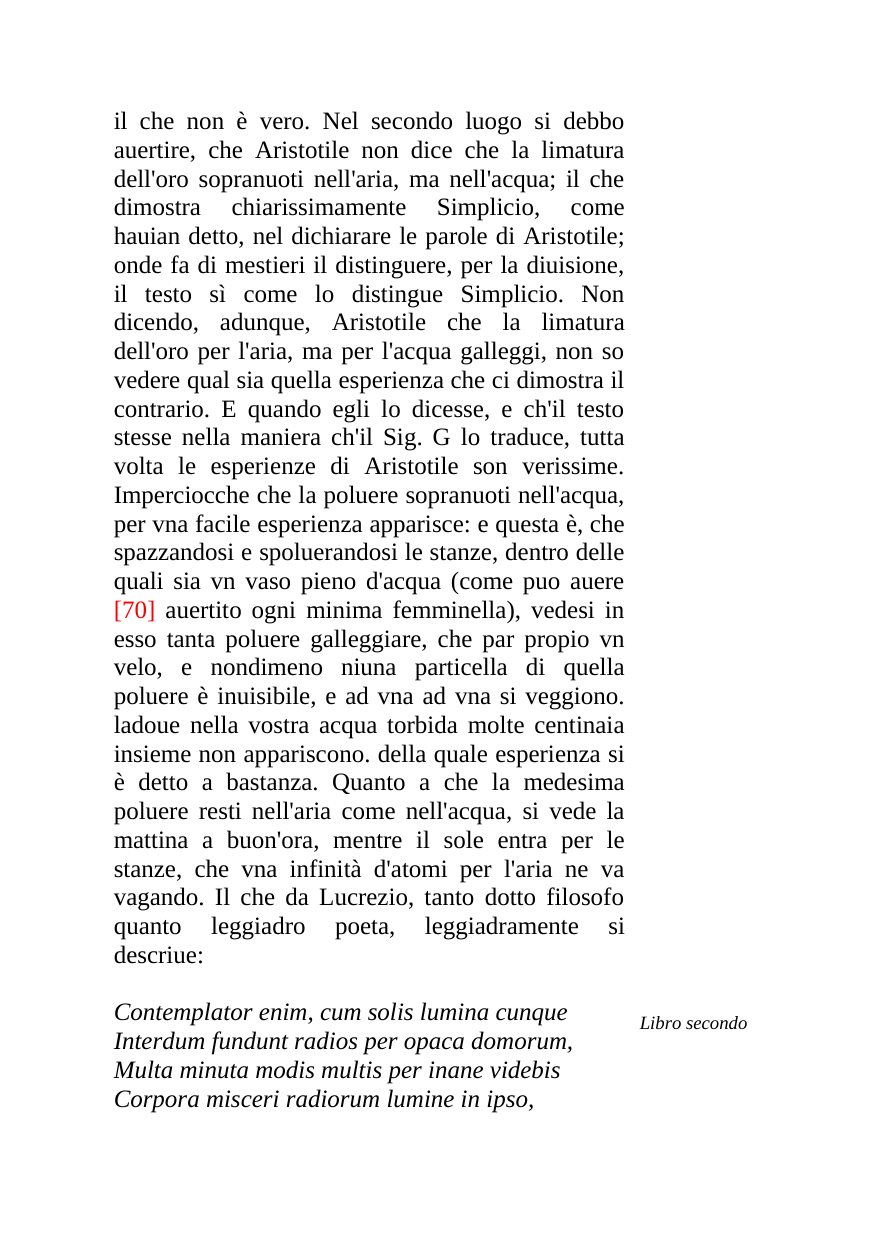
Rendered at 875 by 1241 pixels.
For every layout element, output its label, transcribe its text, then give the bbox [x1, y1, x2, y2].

table_cell [632, 106, 768, 969]
table_cell Libro secondo [632, 969, 768, 1112]
